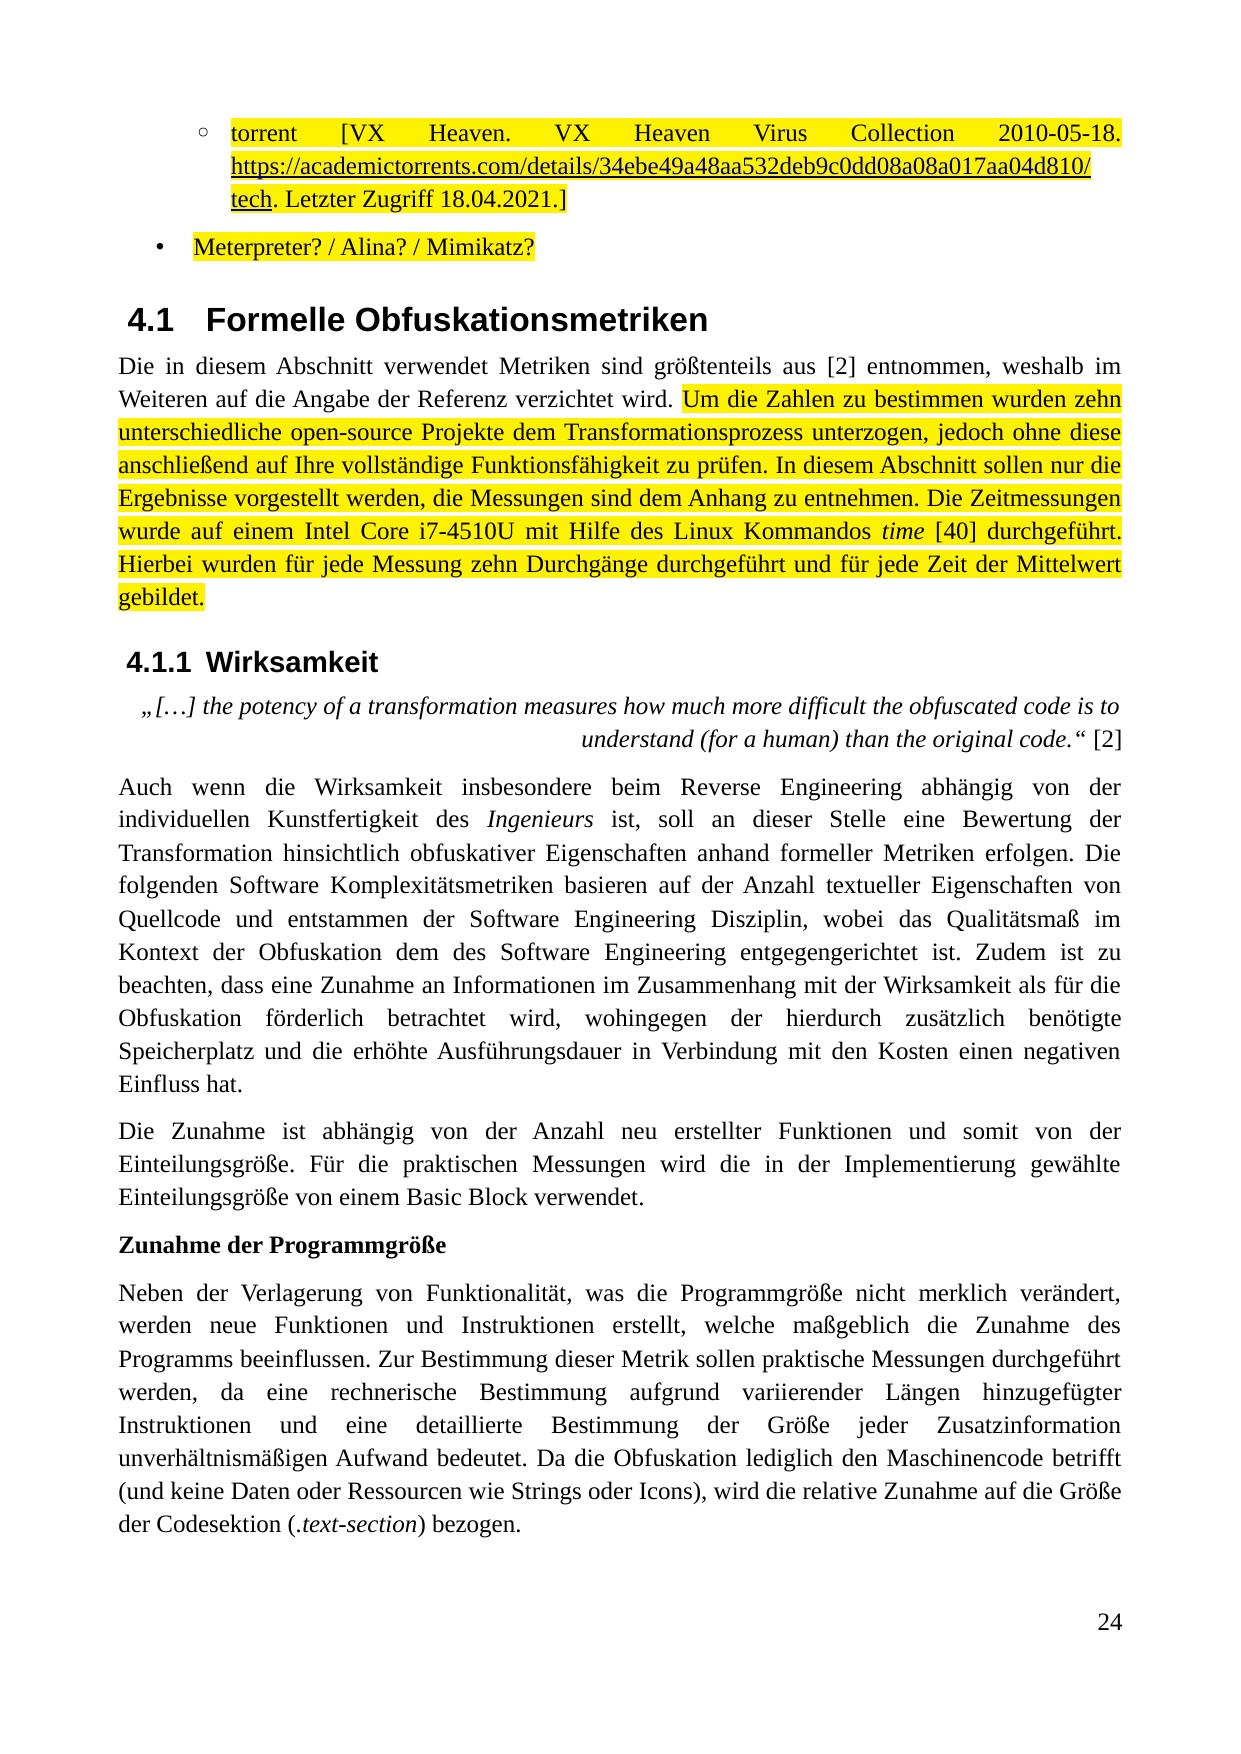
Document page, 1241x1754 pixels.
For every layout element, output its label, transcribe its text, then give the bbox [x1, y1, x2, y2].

subtitle Formelle Obfuskationsmetriken [118, 300, 1122, 339]
text Auch wenn die Wirksamkeit insbesondere beim Reverse Engineering abhängig von der individuellen Kunstfertigkeit des Ingenieurs ist, soll an dieser Stelle eine Bewertung der Transformation hinsichtlich obfuskativer Eigenschaften anhand formeller Metriken erfolgen. Die folgenden Software Komplexitätsmetriken basieren auf der Anzahl textueller Eigenschaften von Quellcode und entstammen der Software Engineering Disziplin, wobei das Qualitätsmaß im Kontext der Obfuskation dem des Software Engineering entgegengerichtet ist. Zudem ist zu beachten, dass eine Zunahme an Informationen im Zusammenhang mit der Wirksamkeit als für die Obfuskation förderlich betrachtet wird, wohingegen der hierdurch zusätzlich benötigte Speicherplatz und die erhöhte Ausführungsdauer in Verbindung mit den Kosten einen negativen Einfluss hat. [118, 772, 1122, 1097]
text Die Zunahme ist abhängig von der Anzahl neu erstellter Funktionen und somit von der Einteilungsgröße. Für die praktischen Messungen wird die in der Implementierung gewählte Einteilungsgröße von einem Basic Block verwendet. [118, 1116, 1122, 1211]
text Neben der Verlagerung von Funktionalität, was die Programmgröße nicht merklich verändert, werden neue Funktionen und Instruktionen erstellt, welche maßgeblich die Zunahme des Programms beeinflussen. Zur Bestimmung dieser Metrik sollen praktische Messungen durchgeführt werden, da eine rechnerische Bestimmung aufgrund variierender Längen hinzugefügter Instruktionen und eine detaillierte Bestimmung der Größe jeder Zusatzinformation unverhältnismäßigen Aufwand bedeutet. Da die Obfuskation lediglich den Maschinencode betrifft (und keine Daten oder Ressourcen wie Strings oder Icons), wird die relative Zunahme auf die Größe der Codesektion (.text-section) bezogen. [118, 1278, 1122, 1537]
list Meterpreter? / Alina? / Mimikatz? [156, 232, 1122, 261]
list torrent [VX Heaven. VX Heaven Virus Collection 2010-05-18. https://academictorrents.com/details/34ebe49a48aa532deb9c0dd08a08a017aa04d810/tech. Letzter Zugriff 18.04.2021.] [193, 118, 1122, 213]
text „[…] the potency of a transformation measures how much more difficult the obfuscated code is to understand (for a human) than the original code.“ [2] [118, 691, 1122, 753]
text Die in diesem Abschnitt verwendet Metriken sind größtenteils aus [2] entnommen, weshalb im Weiteren auf die Angabe der Referenz verzichtet wird. Um die Zahlen zu bestimmen wurden zehn unterschiedliche open-source Projekte dem Transformationsprozess unterzogen, jedoch ohne diese anschließend auf Ihre vollständige Funktionsfähigkeit zu prüfen. In diesem Abschnitt sollen nur die Ergebnisse vorgestellt werden, die Messungen sind dem Anhang zu entnehmen. Die Zeitmessungen wurde auf einem Intel Core i7-4510U mit Hilfe des Linux Kommandos time [40] durchgeführt. Hierbei wurden für jede Messung zehn Durchgänge durchgeführt und für jede Zeit der Mittelwert gebildet. [118, 351, 1122, 611]
text Zunahme der Programmgröße [118, 1230, 1122, 1259]
subtitle Wirksamkeit [118, 645, 1122, 678]
